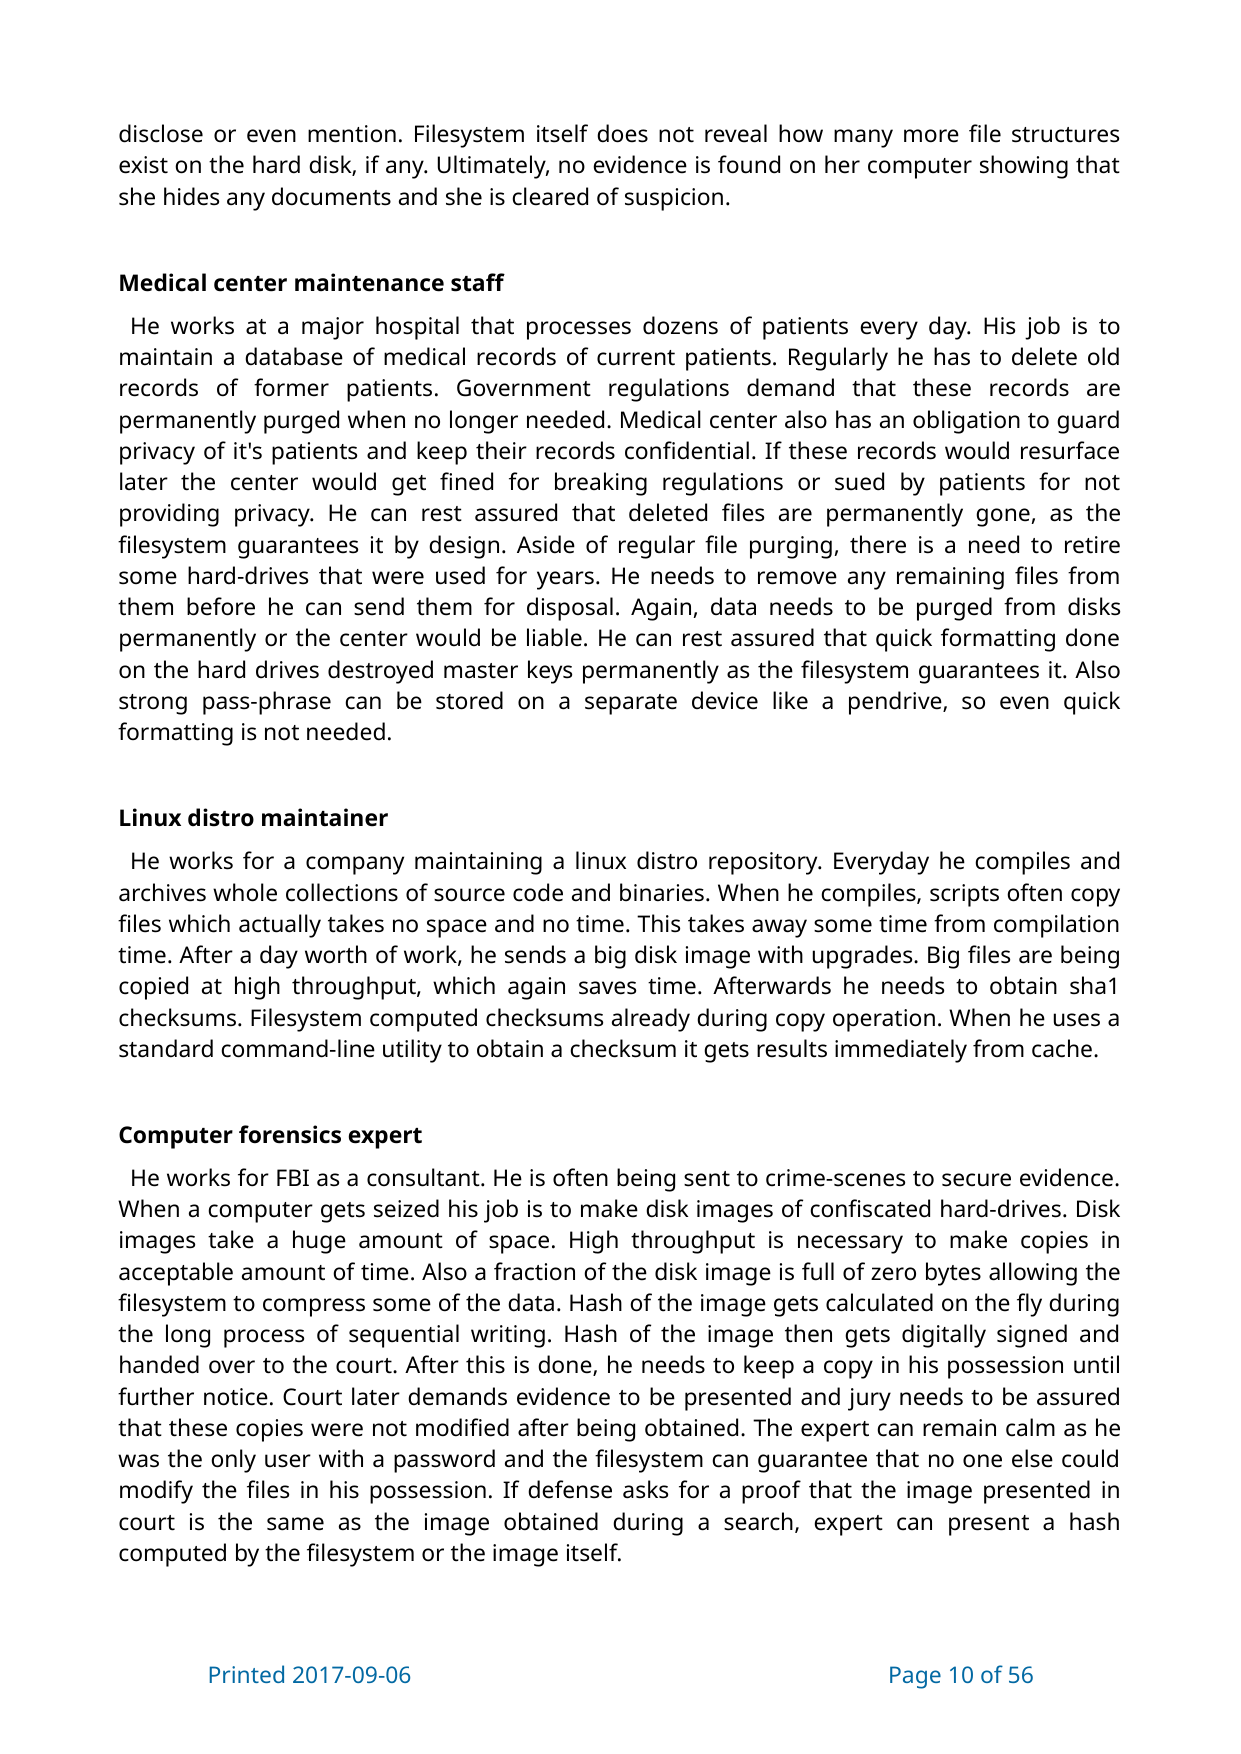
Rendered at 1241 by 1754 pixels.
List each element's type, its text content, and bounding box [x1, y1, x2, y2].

text He works at a major hospital that processes dozens of patients every day. His job is to maintain a database of medical records of current patients. Regularly he has to delete old records of former patients. Government regulations demand that these records are permanently purged when no longer needed. Medical center also has an obligation to guard privacy of it's patients and keep their records confidential. If these records would resurface later the center would get fined for breaking regulations or sued by patients for not providing privacy. He can rest assured that deleted files are permanently gone, as the filesystem guarantees it by design. Aside of regular file purging, there is a need to retire some hard-drives that were used for years. He needs to remove any remaining files from them before he can send them for disposal. Again, data needs to be purged from disks permanently or the center would be liable. He can rest assured that quick formatting done on the hard drives destroyed master keys permanently as the filesystem guarantees it. Also strong pass-phrase can be stored on a separate device like a pendrive, so even quick formatting is not needed. [118, 310, 1122, 747]
subtitle Medical center maintenance staff [118, 267, 1122, 298]
text disclose or even mention. Filesystem itself does not reveal how many more file structures exist on the hard disk, if any. Ultimately, no evidence is found on her computer showing that she hides any documents and she is cleared of suspicion. [118, 118, 1122, 212]
text He works for a company maintaining a linux distro repository. Everyday he compiles and archives whole collections of source code and binaries. When he compiles, scripts often copy files which actually takes no space and no time. This takes away some time from compilation time. After a day worth of work, he sends a big disk image with upgrades. Big files are being copied at high throughput, which again saves time. Afterwards he needs to obtain sha1 checksums. Filesystem computed checksums already during copy operation. When he uses a standard command-line utility to obtain a checksum it gets results immediately from cache. [118, 845, 1122, 1064]
subtitle Computer forensics expert [118, 1119, 1122, 1150]
text He works for FBI as a consultant. He is often being sent to crime-scenes to secure evidence. When a computer gets seized his job is to make disk images of confiscated hard-drives. Disk images take a huge amount of space. High throughput is necessary to make copies in acceptable amount of time. Also a fraction of the disk image is full of zero bytes allowing the filesystem to compress some of the data. Hash of the image gets calculated on the fly during the long process of sequential writing. Hash of the image then gets digitally signed and handed over to the court. After this is done, he needs to keep a copy in his possession until further notice. Court later demands evidence to be presented and jury needs to be assured that these copies were not modified after being obtained. The expert can remain calm as he was the only user with a password and the filesystem can guarantee that no one else could modify the files in his possession. If defense asks for a proof that the image presented in court is the same as the image obtained during a search, expert can present a hash computed by the filesystem or the image itself. [118, 1162, 1122, 1568]
subtitle Linux distro maintainer [118, 802, 1122, 833]
